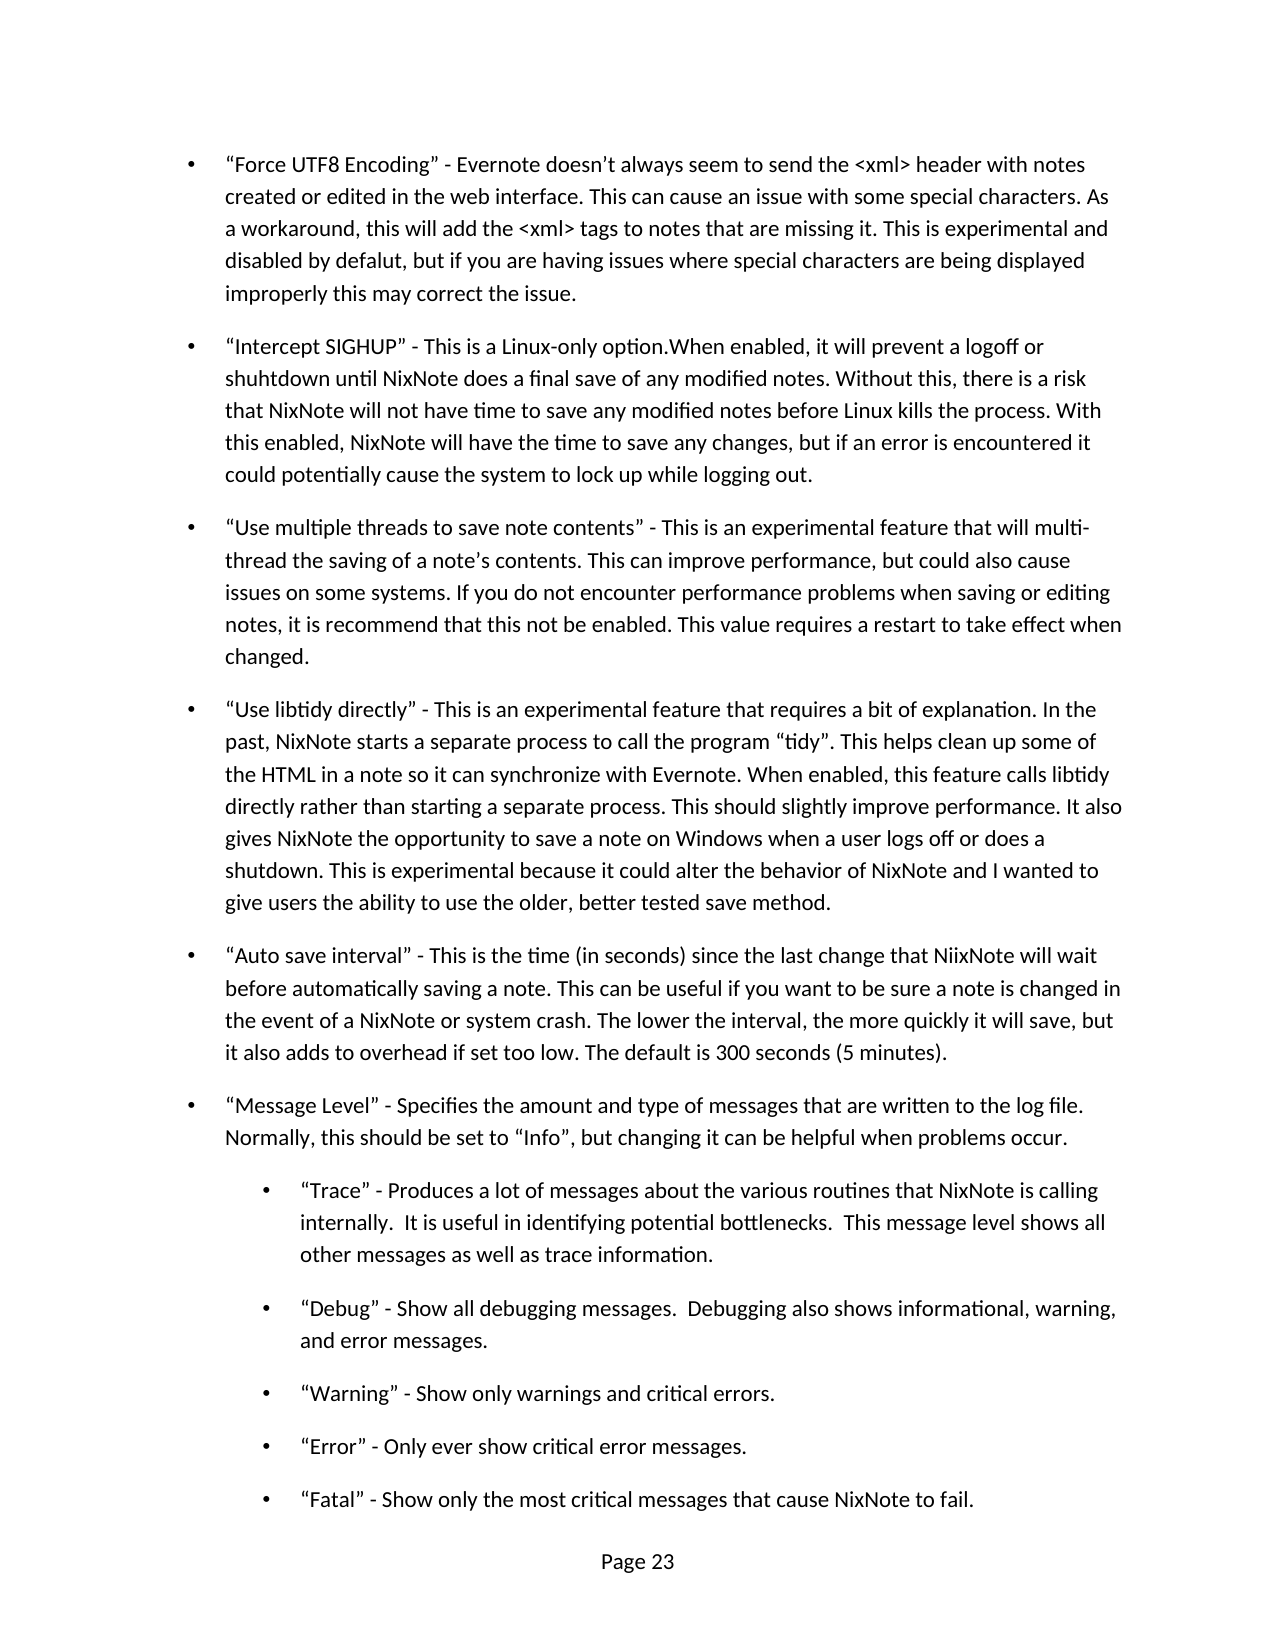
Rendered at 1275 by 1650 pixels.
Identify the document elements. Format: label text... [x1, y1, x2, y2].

list “Force UTF8 Encoding” - Evernote doesn’t always seem to send the <xml> header with notes created or edited in the web interface. This can cause an issue with some special characters. As a workaround, this will add the <xml> tags to notes that are missing it. This is experimental and disabled by defalut, but if you are having issues where special characters are being displayed improperly this may correct the issue. [187, 150, 1125, 307]
list “Debug” - Show all debugging messages. Debugging also shows informational, warning, and error messages. [262, 1294, 1125, 1354]
list “Intercept SIGHUP” - This is a Linux-only option.When enabled, it will prevent a logoff or shuhtdown until NixNote does a final save of any modified notes. Without this, there is a risk that NixNote will not have time to save any modified notes before Linux kills the process. With this enabled, NixNote will have the time to save any changes, but if an error is encountered it could potentially cause the system to lock up while logging out. [187, 332, 1125, 488]
list “Message Level” - Specifies the amount and type of messages that are written to the log file. Normally, this should be set to “Info”, but changing it can be helpful when problems occur. [187, 1091, 1125, 1151]
list “Error” - Only ever show critical error messages. [262, 1432, 1125, 1460]
list “Trace” - Produces a lot of messages about the various routines that NixNote is calling internally. It is useful in identifying potential bottlenecks. This message level shows all other messages as well as trace information. [262, 1176, 1125, 1269]
list “Use multiple threads to save note contents” - This is an experimental feature that will multi-thread the saving of a note’s contents. This can improve performance, but could also cause issues on some systems. If you do not encounter performance problems when saving or editing notes, it is recommend that this not be enabled. This value requires a restart to take effect when changed. [187, 513, 1125, 670]
list “Auto save interval” - This is the time (in seconds) since the last change that NiixNote will wait before automatically saving a note. This can be useful if you want to be sure a note is changed in the event of a NixNote or system crash. The lower the interval, the more quickly it will save, but it also adds to overhead if set too low. The default is 300 seconds (5 minutes). [187, 941, 1125, 1066]
list “Use libtidy directly” - This is an experimental feature that requires a bit of explanation. In the past, NixNote starts a separate process to call the program “tidy”. This helps clean up some of the HTML in a note so it can synchronize with Evernote. When enabled, this feature calls libtidy directly rather than starting a separate process. This should slightly improve performance. It also gives NixNote the opportunity to save a note on Windows when a user logs off or does a shutdown. This is experimental because it could alter the behavior of NixNote and I wanted to give users the ability to use the older, better tested save method. [187, 695, 1125, 916]
list “Fatal” - Show only the most critical messages that cause NixNote to fail. [262, 1485, 1125, 1513]
list “Warning” - Show only warnings and critical errors. [262, 1379, 1125, 1407]
